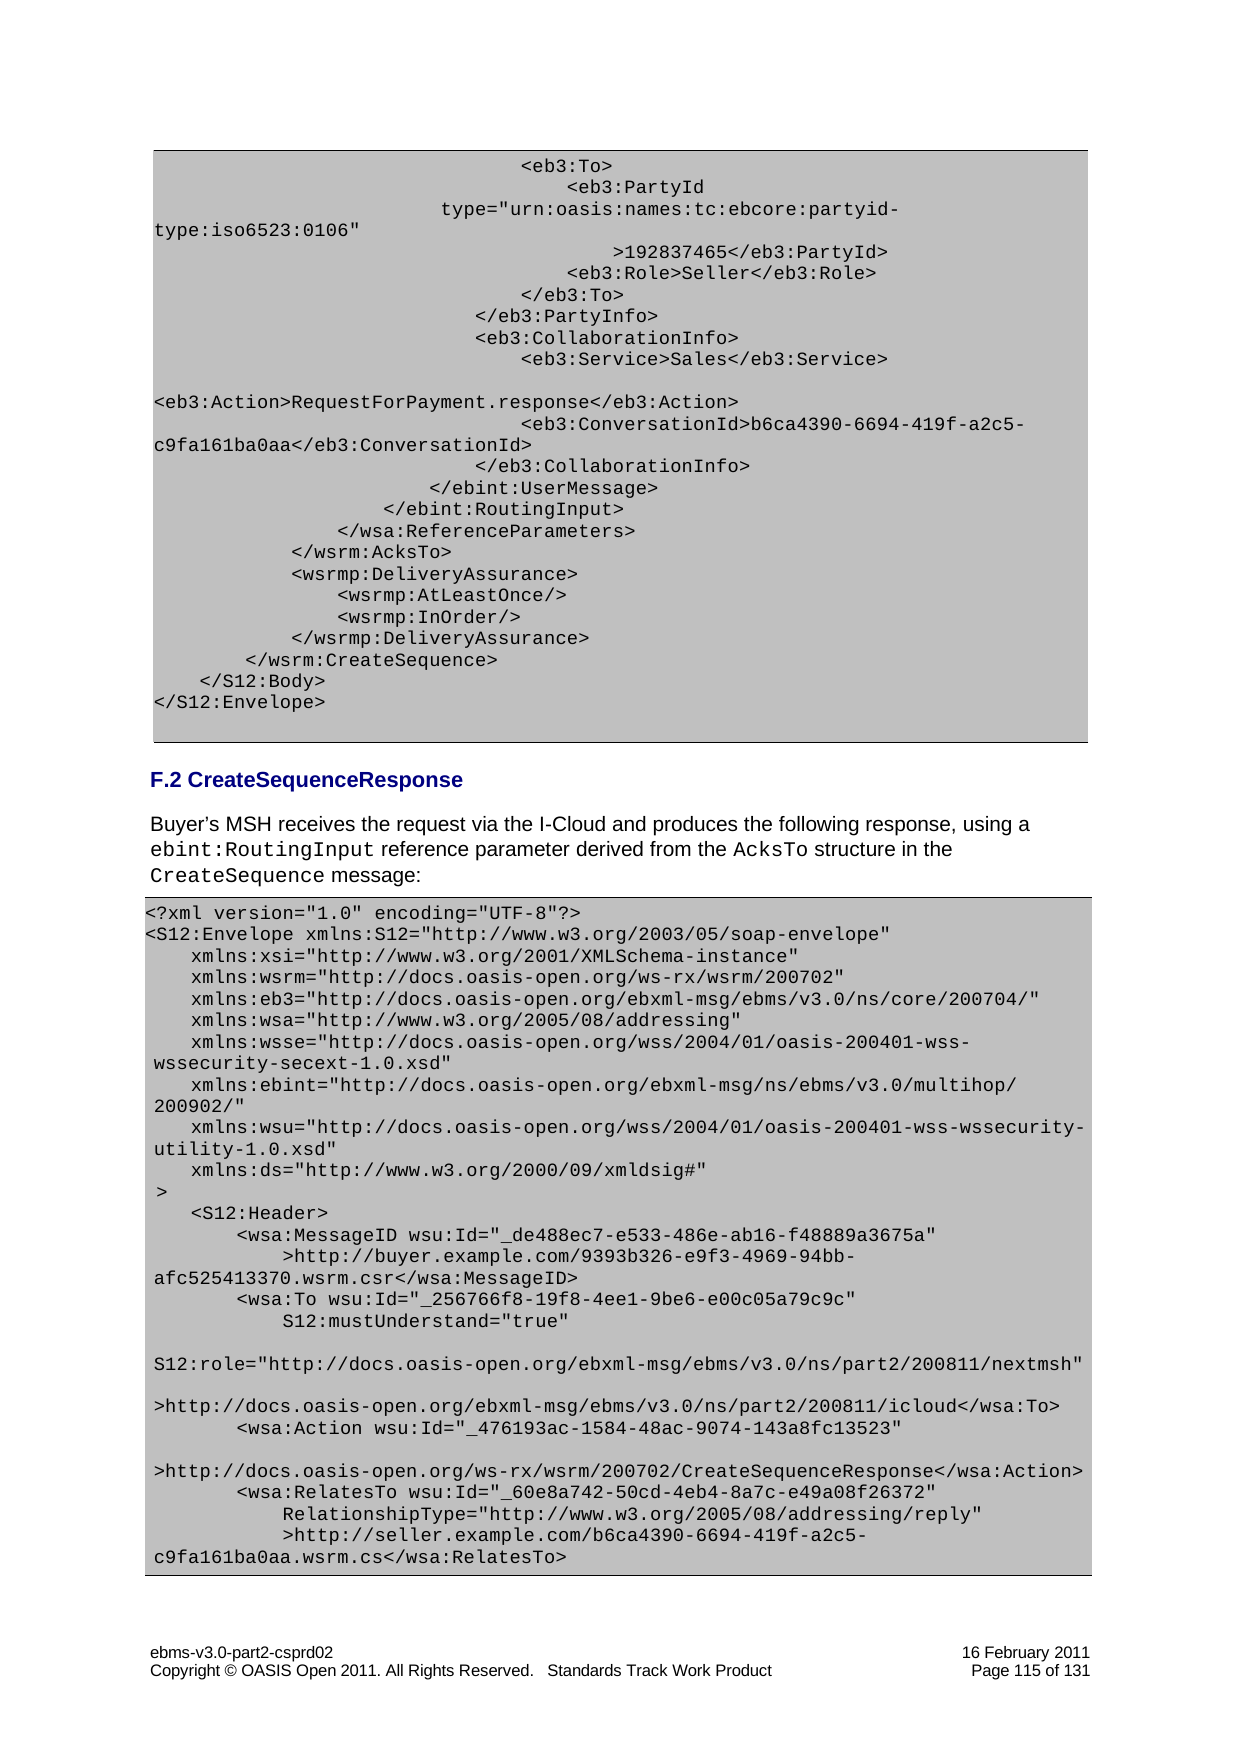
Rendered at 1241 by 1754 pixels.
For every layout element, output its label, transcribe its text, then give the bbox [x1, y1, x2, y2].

text </wsa:ReferenceParameters> [153, 515, 1088, 536]
text <wsa:MessageID wsu:Id="_de488ec7-e533-486e-ab16-f48889a3675a" [145, 1219, 1092, 1240]
text <eb3:Action>RequestForPayment.response</eb3:Action> [153, 364, 1088, 407]
text <S12:Envelope xmlns:S12="http://www.w3.org/2003/05/soap-envelope" [145, 918, 1092, 940]
text <?xml version="1.0" encoding="UTF-8"?> [145, 898, 1092, 918]
text <wsa:To wsu:Id="_256766f8-19f8-4ee1-9be6-e00c05a79c9c" [145, 1283, 1092, 1305]
text xmlns:ebint="http://docs.oasis-open.org/ebxml-msg/ns/ebms/v3.0/multihop/200902/" [145, 1069, 1092, 1112]
text <wsa:Action wsu:Id="_476193ac-1584-48ac-9074-143a8fc13523" [145, 1412, 1092, 1433]
text </wsrm:AcksTo> [153, 536, 1088, 558]
text <eb3:Service>Sales</eb3:Service> [153, 343, 1088, 364]
text <S12:Header> [145, 1197, 1092, 1219]
text <eb3:PartyId [153, 171, 1088, 193]
text <wsrmp:AtLeastOnce/> [153, 579, 1088, 601]
text <eb3:To> [153, 151, 1088, 171]
text xmlns:wsa="http://www.w3.org/2005/08/addressing" [145, 1004, 1092, 1026]
text xmlns:wsu="http://docs.oasis-open.org/wss/2004/01/oasis-200401-wss-wssecurity-utility-1.0.xsd" [145, 1112, 1092, 1154]
text <eb3:ConversationId>b6ca4390-6694-419f-a2c5-c9fa161ba0aa</eb3:ConversationId> [153, 407, 1088, 450]
text type="urn:oasis:names:tc:ebcore:partyid-type:iso6523:0106" [153, 193, 1088, 236]
text <eb3:Role>Seller</eb3:Role> [153, 257, 1088, 279]
text <wsrmp:InOrder/> [153, 601, 1088, 622]
text >http://docs.oasis-open.org/ebxml-msg/ebms/v3.0/ns/part2/200811/icloud</wsa:To> [145, 1369, 1092, 1412]
text </S12:Envelope> [153, 686, 1088, 708]
text xmlns:eb3="http://docs.oasis-open.org/ebxml-msg/ebms/v3.0/ns/core/200704/" [145, 983, 1092, 1004]
text </wsrm:CreateSequence> [153, 643, 1088, 665]
text </S12:Body> [153, 665, 1088, 686]
text xmlns:wsrm="http://docs.oasis-open.org/ws-rx/wsrm/200702" [145, 961, 1092, 983]
text <eb3:CollaborationInfo> [153, 322, 1088, 343]
text </eb3:PartyInfo> [153, 300, 1088, 322]
text xmlns:ds="http://www.w3.org/2000/09/xmldsig#" [145, 1154, 1092, 1176]
text xmlns:wsse="http://docs.oasis-open.org/wss/2004/01/oasis-200401-wss-wssecurity-secext-1.0.xsd" [145, 1026, 1092, 1069]
text >192837465</eb3:PartyId> [153, 236, 1088, 257]
text >http://buyer.example.com/9393b326-e9f3-4969-94bb-afc525413370.wsrm.csr</wsa:MessageID> [145, 1240, 1092, 1283]
text <wsa:RelatesTo wsu:Id="_60e8a742-50cd-4eb4-8a7c-e49a08f26372" [145, 1476, 1092, 1498]
text RelationshipType="http://www.w3.org/2005/08/addressing/reply" [145, 1498, 1092, 1519]
text > [145, 1176, 1092, 1197]
text </ebint:RoutingInput> [153, 493, 1088, 515]
text S12:role="http://docs.oasis-open.org/ebxml-msg/ebms/v3.0/ns/part2/200811/nextmsh" [145, 1326, 1092, 1369]
text </eb3:CollaborationInfo> [153, 450, 1088, 472]
text >http://docs.oasis-open.org/ws-rx/wsrm/200702/CreateSequenceResponse</wsa:Action> [145, 1433, 1092, 1476]
text </eb3:To> [153, 279, 1088, 300]
text S12:mustUnderstand="true" [145, 1305, 1092, 1326]
text >http://seller.example.com/b6ca4390-6694-419f-a2c5-c9fa161ba0aa.wsrm.cs</wsa:RelatesTo> [145, 1519, 1092, 1575]
subtitle CreateSequenceResponse [150, 767, 1090, 792]
text Buyer’s MSH receives the request via the I-Cloud and produces the following response, using a ebint:RoutingInput reference parameter derived from the AcksTo structure in the CreateSequence message: [150, 812, 1090, 889]
text xmlns:xsi="http://www.w3.org/2001/XMLSchema-instance" [145, 940, 1092, 961]
text <wsrmp:DeliveryAssurance> [153, 558, 1088, 579]
text </ebint:UserMessage> [153, 472, 1088, 493]
text </wsrmp:DeliveryAssurance> [153, 622, 1088, 643]
